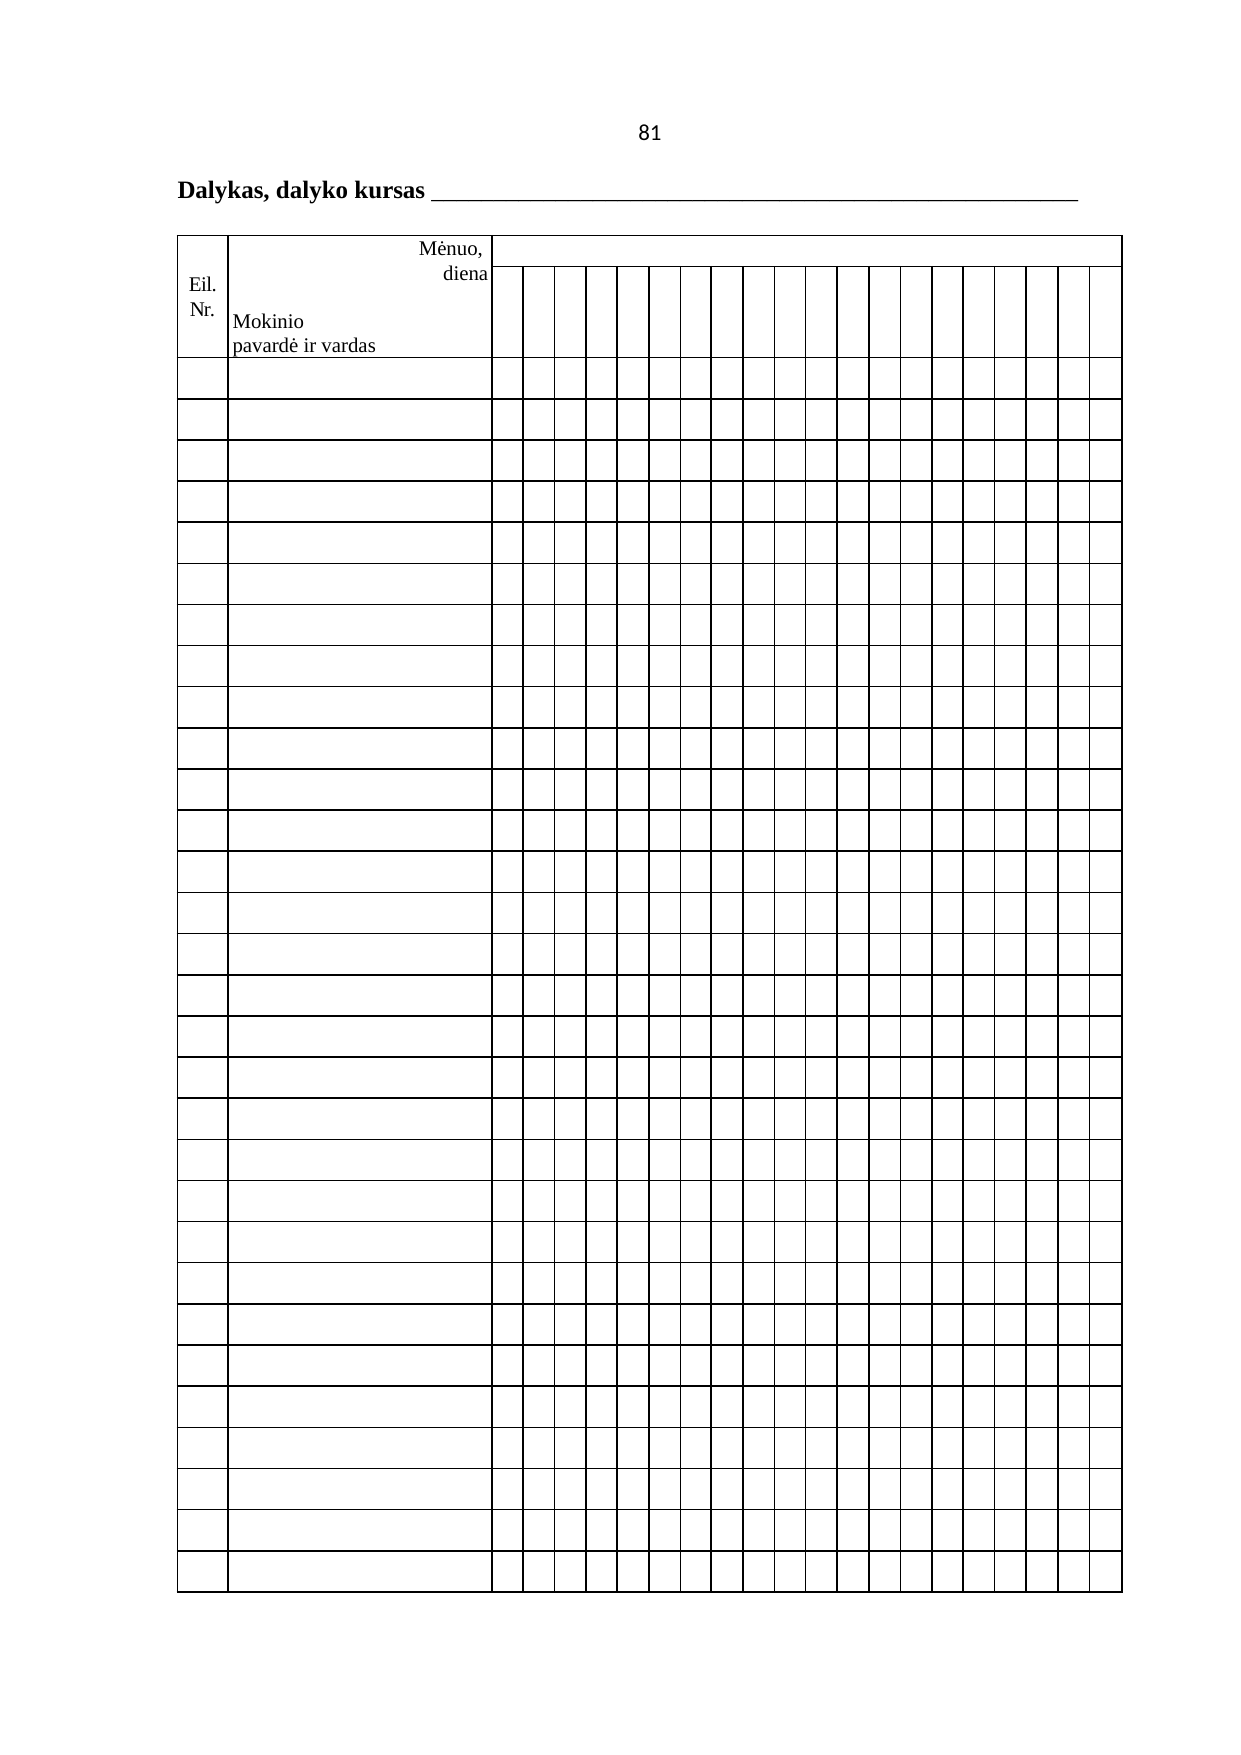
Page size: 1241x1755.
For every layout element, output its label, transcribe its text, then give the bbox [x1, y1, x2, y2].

table_cell [933, 267, 962, 357]
table_cell [644, 1428, 648, 1468]
table_cell [1085, 1510, 1089, 1550]
table_cell [864, 1387, 868, 1426]
table_cell [896, 1140, 900, 1179]
table_cell [896, 1058, 900, 1097]
table_cell [644, 934, 648, 974]
table_cell [770, 770, 774, 809]
table_cell [990, 358, 994, 398]
table_header Eil. Nr. [178, 236, 227, 357]
table_cell [676, 523, 680, 562]
table_cell [775, 441, 779, 480]
table_cell [1090, 646, 1094, 686]
table_cell [644, 1346, 648, 1385]
table_cell [555, 564, 559, 603]
table_cell [770, 1305, 774, 1344]
table_cell [644, 646, 648, 686]
table_cell [995, 358, 999, 398]
table_cell [1090, 1099, 1094, 1138]
table_cell [864, 1181, 868, 1221]
table_cell [644, 1387, 648, 1426]
table_cell [550, 687, 554, 727]
table_cell [864, 400, 868, 439]
table_cell [775, 770, 779, 809]
table_cell [995, 441, 999, 480]
table_cell [990, 1552, 994, 1591]
table_cell [990, 1428, 994, 1468]
table_cell [676, 400, 680, 439]
table_cell [1085, 1140, 1089, 1179]
table_cell [555, 605, 559, 645]
text Dalykas, dalyko kursas [177, 175, 1122, 204]
table_cell [1090, 523, 1094, 562]
table_cell [555, 893, 559, 933]
table_cell [555, 1017, 559, 1056]
table_cell [555, 1305, 559, 1344]
table_cell [995, 1469, 999, 1509]
table_cell [676, 564, 680, 603]
table_cell [995, 523, 999, 562]
table_cell [1090, 893, 1094, 933]
table_cell [1090, 770, 1094, 809]
table_cell [801, 811, 805, 850]
table_cell [555, 441, 559, 480]
table_cell [1085, 770, 1089, 809]
table_cell [775, 1346, 779, 1385]
table_cell [555, 523, 559, 562]
table_cell [775, 729, 779, 768]
table_cell [896, 441, 900, 480]
table_cell [1085, 1181, 1089, 1221]
table_cell [644, 1181, 648, 1221]
table_cell [990, 482, 994, 521]
table_cell [550, 564, 554, 603]
table_cell [864, 893, 868, 933]
table_cell [555, 729, 559, 768]
table_cell [1059, 267, 1089, 357]
table_cell [1085, 1346, 1089, 1385]
table_cell [896, 646, 900, 686]
table_cell [775, 564, 779, 603]
table_cell [555, 1140, 559, 1179]
table_cell [838, 267, 868, 357]
table_cell [1090, 1263, 1094, 1303]
table_cell [550, 770, 554, 809]
table_cell [493, 267, 522, 357]
table_cell [896, 1305, 900, 1344]
table_cell [770, 811, 774, 850]
table_cell [644, 564, 648, 603]
table_cell [801, 1510, 805, 1550]
table_cell [896, 1222, 900, 1262]
table_cell [1085, 523, 1089, 562]
table_cell [770, 358, 774, 398]
table_cell [801, 1552, 805, 1591]
table_cell [555, 1263, 559, 1303]
table_cell [896, 400, 900, 439]
table_cell [1090, 811, 1094, 850]
table_cell [995, 934, 999, 974]
table_cell [1085, 1263, 1089, 1303]
table_cell [775, 523, 779, 562]
table_cell [770, 1552, 774, 1591]
table_cell [555, 934, 559, 974]
table_cell [1085, 729, 1089, 768]
table_cell [775, 482, 779, 521]
table_cell [1090, 1058, 1094, 1097]
table_cell [801, 770, 805, 809]
table_cell [864, 976, 868, 1015]
table_cell [1085, 934, 1089, 974]
table_cell [990, 400, 994, 439]
table_cell [801, 1181, 805, 1221]
table_cell [644, 729, 648, 768]
table_cell [676, 605, 680, 645]
table_cell [555, 1510, 559, 1550]
table_cell [770, 400, 774, 439]
table_cell [864, 934, 868, 974]
table_cell [995, 1428, 999, 1468]
table_cell [1085, 1222, 1089, 1262]
table_cell [676, 729, 680, 768]
table_cell [770, 564, 774, 603]
table_cell [806, 267, 836, 357]
table_cell [770, 441, 774, 480]
table_cell [990, 1263, 994, 1303]
table_cell [1090, 1181, 1094, 1221]
table_cell [990, 1140, 994, 1179]
table_cell [676, 1222, 680, 1262]
table_cell [550, 1263, 554, 1303]
table_cell [1090, 976, 1094, 1015]
table_cell [770, 1387, 774, 1426]
table_cell [775, 1058, 779, 1097]
table_cell [990, 564, 994, 603]
table_cell [676, 770, 680, 809]
table_cell [550, 1469, 554, 1509]
table_cell [550, 1099, 554, 1138]
table_cell [990, 646, 994, 686]
table_cell [1085, 358, 1089, 398]
table_cell [896, 1346, 900, 1385]
table_cell [775, 976, 779, 1015]
table_cell [644, 687, 648, 727]
table_cell [1090, 1469, 1094, 1509]
table_cell [775, 934, 779, 974]
table_cell [550, 523, 554, 562]
table_cell [896, 1510, 900, 1550]
table_cell [1085, 1552, 1089, 1591]
table_cell [676, 441, 680, 480]
table_cell [1085, 811, 1089, 850]
table_cell [896, 770, 900, 809]
table_cell [775, 1140, 779, 1179]
table_cell [676, 1263, 680, 1303]
table_cell [864, 358, 868, 398]
table_cell [555, 1469, 559, 1509]
table_cell [1090, 441, 1094, 480]
table_cell [676, 893, 680, 933]
table_cell [644, 852, 648, 892]
table_cell [775, 605, 779, 645]
table_cell [555, 646, 559, 686]
table_cell [550, 1552, 554, 1591]
table_cell [770, 482, 774, 521]
table_cell [644, 358, 648, 398]
table_cell [995, 1017, 999, 1056]
table_cell [555, 976, 559, 1015]
table_cell [644, 482, 648, 521]
table_cell [770, 729, 774, 768]
table_cell [1090, 564, 1094, 603]
table_cell [775, 646, 779, 686]
table_cell [770, 1510, 774, 1550]
table_cell [801, 1263, 805, 1303]
table_cell [555, 1181, 559, 1221]
table_cell [990, 976, 994, 1015]
table_cell [801, 1099, 805, 1138]
table_cell [676, 1552, 680, 1591]
table_cell [744, 267, 774, 357]
table_cell [1090, 1552, 1094, 1591]
table_cell [644, 1017, 648, 1056]
table_cell [990, 852, 994, 892]
table_cell [770, 1346, 774, 1385]
table_cell [990, 441, 994, 480]
table_cell [995, 564, 999, 603]
table_cell [644, 1469, 648, 1509]
table_cell [676, 1181, 680, 1221]
table_cell [550, 1058, 554, 1097]
table_cell [995, 1099, 999, 1138]
table_cell [644, 1058, 648, 1097]
table_cell [990, 687, 994, 727]
table_cell [524, 267, 554, 357]
table_cell [555, 1428, 559, 1468]
table_cell [676, 1387, 680, 1426]
table_cell [550, 358, 554, 398]
table_cell [995, 811, 999, 850]
table_cell [550, 441, 554, 480]
table_cell [555, 1222, 559, 1262]
table_cell [864, 1140, 868, 1179]
table_cell [995, 1552, 999, 1591]
table_cell [896, 564, 900, 603]
table_cell [676, 1058, 680, 1097]
table_cell [864, 770, 868, 809]
table_cell [896, 523, 900, 562]
table_cell [550, 1428, 554, 1468]
table_cell [712, 267, 742, 357]
table_cell [676, 687, 680, 727]
table_cell [775, 1552, 779, 1591]
table_cell [550, 1017, 554, 1056]
table_cell [990, 1099, 994, 1138]
table_cell [995, 1346, 999, 1385]
table_cell [896, 852, 900, 892]
table_cell [864, 1222, 868, 1262]
table_cell [770, 1058, 774, 1097]
table_header [493, 236, 1121, 266]
table_cell [896, 1428, 900, 1468]
table_cell [896, 1181, 900, 1221]
table_cell [644, 1263, 648, 1303]
table_cell [864, 1058, 868, 1097]
table_cell [676, 1428, 680, 1468]
table_cell [995, 482, 999, 521]
table_cell [990, 1222, 994, 1262]
table_cell [995, 1181, 999, 1221]
table_cell [1085, 1099, 1089, 1138]
table_cell [995, 976, 999, 1015]
table_cell [676, 811, 680, 850]
table_cell [555, 1058, 559, 1097]
table_cell [550, 729, 554, 768]
table_cell [644, 400, 648, 439]
table_cell [676, 934, 680, 974]
table_cell [618, 267, 648, 357]
table_cell [801, 358, 805, 398]
table_cell [1085, 646, 1089, 686]
table_cell [870, 267, 900, 357]
table_cell [1085, 852, 1089, 892]
table_cell [555, 400, 559, 439]
table_cell [864, 729, 868, 768]
table_cell [990, 1181, 994, 1221]
table_cell [555, 770, 559, 809]
table_cell [990, 1346, 994, 1385]
table_cell [644, 893, 648, 933]
table_cell [990, 1469, 994, 1509]
table_cell [1085, 605, 1089, 645]
table_cell [864, 1305, 868, 1344]
table_cell [775, 1387, 779, 1426]
table_cell [770, 893, 774, 933]
table_cell [995, 1305, 999, 1344]
table_cell [990, 1058, 994, 1097]
table_cell [995, 1387, 999, 1426]
table_cell [775, 1469, 779, 1509]
table_cell [1090, 1510, 1094, 1550]
table_cell [775, 1428, 779, 1468]
table_cell [550, 605, 554, 645]
table_cell [555, 811, 559, 850]
table_cell [644, 1099, 648, 1138]
table_cell [775, 687, 779, 727]
table_cell [1090, 1428, 1094, 1468]
table_cell [770, 1469, 774, 1509]
table_cell [550, 1181, 554, 1221]
table_cell [995, 893, 999, 933]
table_cell [801, 976, 805, 1015]
table_cell [864, 523, 868, 562]
table_cell [550, 1222, 554, 1262]
table_cell [550, 1346, 554, 1385]
table_cell [775, 1099, 779, 1138]
table_cell [801, 523, 805, 562]
table_cell [1085, 1017, 1089, 1056]
table_cell [964, 267, 994, 357]
table_cell [555, 1552, 559, 1591]
table_cell [864, 441, 868, 480]
table_cell [676, 1017, 680, 1056]
table_cell [896, 934, 900, 974]
table_cell [676, 1099, 680, 1138]
table_cell [550, 1305, 554, 1344]
table_cell [1085, 1387, 1089, 1426]
table_cell [1085, 400, 1089, 439]
table_cell [995, 852, 999, 892]
table_cell [1090, 729, 1094, 768]
table_cell [990, 1510, 994, 1550]
table_cell [801, 605, 805, 645]
table_cell [801, 482, 805, 521]
table_cell [1085, 1428, 1089, 1468]
table_cell [770, 1099, 774, 1138]
table_cell [801, 1140, 805, 1179]
table_cell [676, 852, 680, 892]
table_cell [801, 687, 805, 727]
table_cell [770, 1428, 774, 1468]
table_cell [1090, 1346, 1094, 1385]
table_cell [1085, 893, 1089, 933]
table_cell [864, 1469, 868, 1509]
table_cell [555, 687, 559, 727]
table_cell [1085, 482, 1089, 521]
table_cell [864, 1552, 868, 1591]
table_cell [644, 976, 648, 1015]
table_cell [995, 400, 999, 439]
table_cell [550, 893, 554, 933]
table_cell [801, 1387, 805, 1426]
table_cell [896, 1552, 900, 1591]
table_cell [901, 267, 931, 357]
table_cell [995, 1058, 999, 1097]
table_cell [864, 1099, 868, 1138]
table_cell [995, 1263, 999, 1303]
table_cell [990, 893, 994, 933]
table_cell [555, 1387, 559, 1426]
table_cell [864, 1510, 868, 1550]
table_cell [676, 1510, 680, 1550]
table_cell [1090, 605, 1094, 645]
table_cell [801, 564, 805, 603]
table_cell [801, 893, 805, 933]
table_cell [775, 1222, 779, 1262]
table_cell [896, 729, 900, 768]
table_cell [770, 646, 774, 686]
table_cell [896, 605, 900, 645]
table_cell [1085, 1469, 1089, 1509]
table_cell [801, 1017, 805, 1056]
table_cell [896, 482, 900, 521]
table_cell [995, 646, 999, 686]
table_cell [770, 852, 774, 892]
table_cell [990, 1017, 994, 1056]
table_cell [676, 646, 680, 686]
table_cell [644, 441, 648, 480]
table_cell [1085, 1305, 1089, 1344]
table_cell [990, 811, 994, 850]
table_cell [864, 687, 868, 727]
table_cell [1090, 267, 1121, 357]
table_cell [555, 358, 559, 398]
table_cell [801, 1428, 805, 1468]
table_cell [550, 1140, 554, 1179]
table_cell [676, 358, 680, 398]
table_cell [1085, 976, 1089, 1015]
table_cell [770, 523, 774, 562]
table_cell [681, 267, 710, 357]
table_cell [770, 976, 774, 1015]
table_cell [1027, 267, 1057, 357]
table_cell [995, 687, 999, 727]
table_cell [995, 1140, 999, 1179]
table_cell [864, 564, 868, 603]
table_cell [555, 1099, 559, 1138]
table_cell [864, 1263, 868, 1303]
table_cell [896, 1099, 900, 1138]
table_cell [801, 441, 805, 480]
table_cell [775, 852, 779, 892]
table_cell [550, 646, 554, 686]
table_cell [1085, 1058, 1089, 1097]
table_cell [676, 976, 680, 1015]
table_cell [1090, 1140, 1094, 1179]
table_cell [676, 1140, 680, 1179]
table_cell [676, 1305, 680, 1344]
table_cell [775, 358, 779, 398]
table_cell [1090, 1222, 1094, 1262]
table_cell [550, 482, 554, 521]
table_cell [801, 1058, 805, 1097]
table_cell [644, 1222, 648, 1262]
table_cell [644, 605, 648, 645]
table_cell [896, 1017, 900, 1056]
table_cell [775, 267, 805, 357]
table_cell [1090, 1387, 1094, 1426]
table_cell [550, 400, 554, 439]
table_cell [801, 1346, 805, 1385]
table_cell [801, 729, 805, 768]
table_cell [770, 934, 774, 974]
table_cell [864, 1346, 868, 1385]
table_cell [990, 770, 994, 809]
table_cell [896, 976, 900, 1015]
table_cell [801, 1222, 805, 1262]
table_cell [550, 811, 554, 850]
table_cell [1090, 482, 1094, 521]
table_cell [990, 523, 994, 562]
table_cell [995, 729, 999, 768]
table_cell [644, 770, 648, 809]
table_cell [775, 1181, 779, 1221]
table_cell [770, 1263, 774, 1303]
table_cell [550, 852, 554, 892]
table_cell [555, 852, 559, 892]
table_cell [1090, 1305, 1094, 1344]
table_cell [864, 605, 868, 645]
table_cell [801, 934, 805, 974]
table_cell [775, 1305, 779, 1344]
table_cell [644, 1140, 648, 1179]
table_cell [676, 1469, 680, 1509]
table_cell [770, 1222, 774, 1262]
table_cell [775, 893, 779, 933]
table_cell [801, 646, 805, 686]
table_cell [676, 1346, 680, 1385]
table_cell [801, 1469, 805, 1509]
table_cell [1085, 564, 1089, 603]
table_cell [1085, 687, 1089, 727]
table_cell [1090, 934, 1094, 974]
table_cell [1090, 358, 1094, 398]
table_cell [1090, 400, 1094, 439]
table_cell [550, 934, 554, 974]
table_cell [864, 852, 868, 892]
table_cell [864, 1017, 868, 1056]
table_cell [990, 1387, 994, 1426]
table_cell [775, 1017, 779, 1056]
table_cell [550, 1387, 554, 1426]
table_cell [995, 605, 999, 645]
table_cell [775, 811, 779, 850]
table_cell [775, 1263, 779, 1303]
table_cell [896, 893, 900, 933]
table_cell [650, 267, 680, 357]
table_cell [896, 687, 900, 727]
table_cell [555, 1346, 559, 1385]
table_cell [676, 482, 680, 521]
table_cell [770, 687, 774, 727]
table_cell [587, 267, 616, 357]
table_cell [550, 1510, 554, 1550]
table_cell [644, 1552, 648, 1591]
table_cell [801, 852, 805, 892]
table_cell [990, 1305, 994, 1344]
table_cell [1085, 441, 1089, 480]
table_cell [995, 267, 1025, 357]
table_cell [555, 267, 585, 357]
table_cell [995, 1222, 999, 1262]
table_cell [896, 811, 900, 850]
table_cell [770, 605, 774, 645]
table_cell [801, 400, 805, 439]
table_cell [555, 482, 559, 521]
table_cell [775, 1510, 779, 1550]
table_cell [550, 976, 554, 1015]
table_cell [801, 1305, 805, 1344]
table_cell [770, 1181, 774, 1221]
table_cell [770, 1140, 774, 1179]
table_cell [644, 523, 648, 562]
table_cell [864, 1428, 868, 1468]
table_cell [995, 1510, 999, 1550]
table_cell [1090, 1017, 1094, 1056]
table_cell [990, 934, 994, 974]
table_cell [644, 811, 648, 850]
table_cell [990, 729, 994, 768]
table_cell [864, 811, 868, 850]
table_cell [770, 1017, 774, 1056]
table_cell [995, 770, 999, 809]
table_cell [864, 482, 868, 521]
table_cell [644, 1510, 648, 1550]
table_cell [896, 1469, 900, 1509]
table_cell [990, 605, 994, 645]
table_cell [864, 646, 868, 686]
table_cell [896, 1263, 900, 1303]
table_cell [1090, 687, 1094, 727]
table_cell [896, 358, 900, 398]
table_cell [1090, 852, 1094, 892]
table_cell [775, 400, 779, 439]
table_cell [644, 1305, 648, 1344]
table_cell [896, 1387, 900, 1426]
